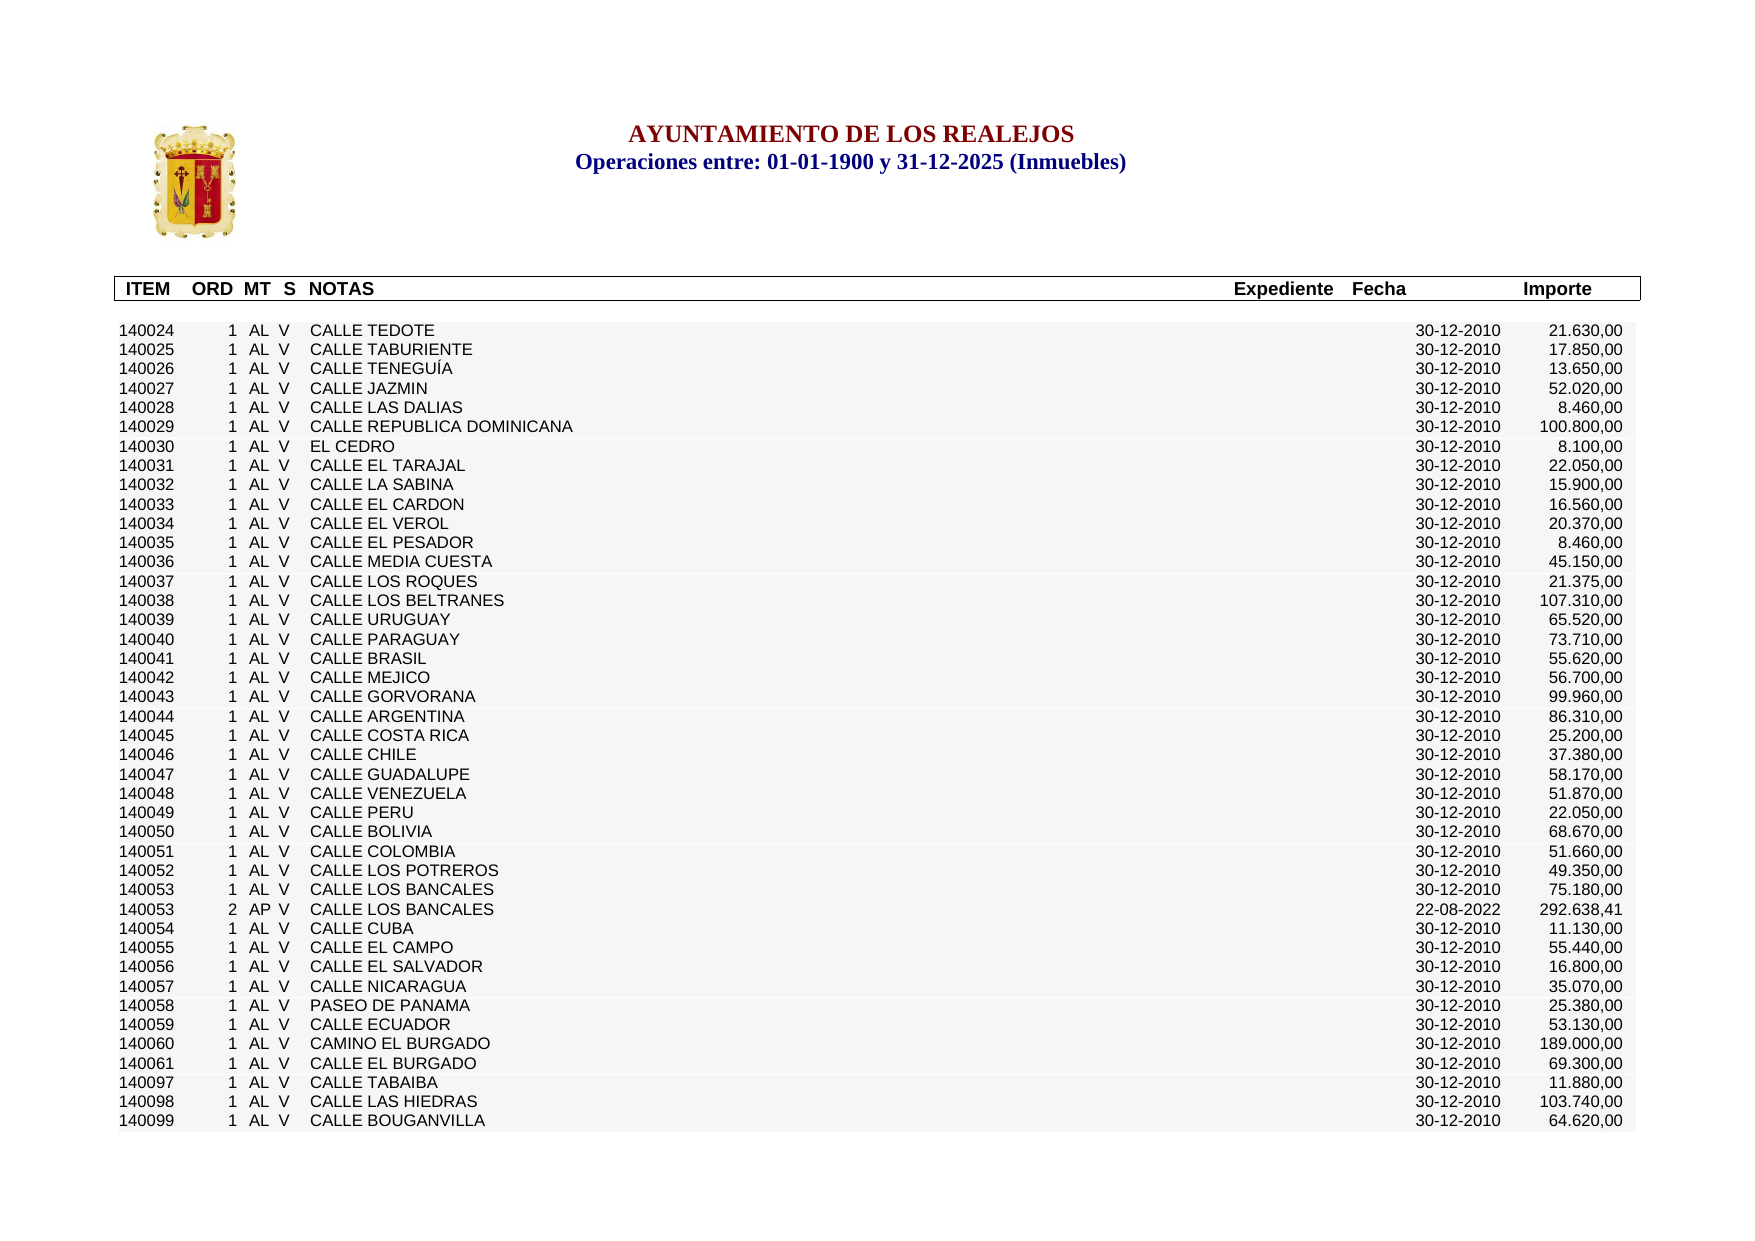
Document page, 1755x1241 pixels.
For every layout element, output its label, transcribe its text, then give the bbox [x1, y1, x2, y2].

table_header AL [243, 322, 275, 342]
table_cell 140053 [119, 901, 201, 921]
table_cell 1 [201, 458, 243, 477]
table_cell AL [243, 477, 275, 496]
table_cell 21.375,00 [1520, 574, 1636, 593]
table_cell CALLE PERU [300, 805, 995, 824]
table_cell 30-12-2010 [995, 1075, 1520, 1094]
table_cell AL [243, 670, 275, 689]
table_cell 140029 [119, 419, 201, 438]
table_cell 1 [201, 940, 243, 959]
table_cell 22.050,00 [1520, 458, 1636, 477]
table_cell CALLE EL CAMPO [300, 940, 995, 959]
table_cell 1 [201, 747, 243, 766]
table_cell V [275, 998, 300, 1017]
table_cell CAMINO EL BURGADO [300, 1036, 995, 1055]
table_cell 1 [201, 863, 243, 882]
table_cell CALLE BOLIVIA [300, 824, 995, 843]
table_cell 45.150,00 [1520, 554, 1636, 573]
table_cell 140032 [119, 477, 201, 496]
table_cell 30-12-2010 [995, 1113, 1520, 1132]
table_cell 30-12-2010 [995, 342, 1520, 361]
table_cell 30-12-2010 [995, 1055, 1520, 1074]
table_cell 49.350,00 [1520, 863, 1636, 882]
table_cell 75.180,00 [1520, 882, 1636, 901]
table_cell V [275, 516, 300, 535]
table_cell 30-12-2010 [995, 978, 1520, 997]
table_cell 1 [201, 882, 243, 901]
table_cell 2 [201, 901, 243, 921]
table_cell 140026 [119, 361, 201, 380]
table_cell AL [243, 709, 275, 728]
table_cell 1 [201, 1055, 243, 1074]
table_cell AL [243, 342, 275, 361]
table_cell AL [243, 844, 275, 863]
table_cell 140031 [119, 458, 201, 477]
table_cell AL [243, 516, 275, 535]
table_cell 1 [201, 361, 243, 380]
table_cell AL [243, 1017, 275, 1036]
table_cell 140097 [119, 1075, 201, 1094]
table_cell AL [243, 747, 275, 766]
table_header V [275, 322, 300, 342]
table_cell CALLE LAS DALIAS [300, 400, 995, 419]
table_cell 1 [201, 400, 243, 419]
table_cell V [275, 361, 300, 380]
table_cell 100.800,00 [1520, 419, 1636, 438]
table_cell 17.850,00 [1520, 342, 1636, 361]
text ITEM ORD MT S NOTAS Expediente Fecha Importe [126, 278, 1639, 299]
table_cell V [275, 959, 300, 978]
table_cell 30-12-2010 [995, 844, 1520, 863]
table_cell 1 [201, 1036, 243, 1055]
table_header 21.630,00 [1520, 322, 1636, 342]
table_cell V [275, 824, 300, 843]
table_cell CALLE COSTA RICA [300, 728, 995, 747]
table_cell 140045 [119, 728, 201, 747]
table_cell 30-12-2010 [995, 458, 1520, 477]
table_cell 86.310,00 [1520, 709, 1636, 728]
table_cell 55.620,00 [1520, 651, 1636, 670]
table_cell V [275, 844, 300, 863]
table_cell AL [243, 1055, 275, 1074]
table_cell V [275, 651, 300, 670]
table_cell 1 [201, 419, 243, 438]
table_cell CALLE MEDIA CUESTA [300, 554, 995, 573]
table_cell CALLE LAS HIEDRAS [300, 1094, 995, 1113]
table_cell 30-12-2010 [995, 439, 1520, 458]
table_cell 1 [201, 651, 243, 670]
table_cell 1 [201, 689, 243, 708]
table_cell 1 [201, 998, 243, 1017]
table_cell 30-12-2010 [995, 535, 1520, 554]
table_cell CALLE BRASIL [300, 651, 995, 670]
table_cell 1 [201, 1094, 243, 1113]
table_cell CALLE LOS BELTRANES [300, 593, 995, 612]
table_cell 140055 [119, 940, 201, 959]
table_cell 107.310,00 [1520, 593, 1636, 612]
table_cell V [275, 380, 300, 400]
table_cell 140061 [119, 1055, 201, 1074]
table_header 30-12-2010 [995, 322, 1520, 342]
table_cell CALLE TABURIENTE [300, 342, 995, 361]
table_cell 30-12-2010 [995, 882, 1520, 901]
table_cell 140048 [119, 786, 201, 805]
table_cell V [275, 574, 300, 593]
table_cell V [275, 1055, 300, 1074]
table_cell 140033 [119, 496, 201, 516]
table_cell 30-12-2010 [995, 477, 1520, 496]
table_cell AL [243, 554, 275, 573]
table_cell 58.170,00 [1520, 766, 1636, 786]
table_cell 55.440,00 [1520, 940, 1636, 959]
table_cell V [275, 863, 300, 882]
table_cell 1 [201, 959, 243, 978]
table_cell 30-12-2010 [995, 959, 1520, 978]
table_cell V [275, 1113, 300, 1132]
table_cell V [275, 766, 300, 786]
table_cell 1 [201, 516, 243, 535]
table_cell AL [243, 1075, 275, 1094]
table_cell AL [243, 458, 275, 477]
table_cell CALLE URUGUAY [300, 612, 995, 631]
table_cell CALLE LOS ROQUES [300, 574, 995, 593]
table_cell CALLE LOS BANCALES [300, 882, 995, 901]
table_cell 11.130,00 [1520, 921, 1636, 940]
table_cell 140036 [119, 554, 201, 573]
table_cell CALLE JAZMIN [300, 380, 995, 400]
table_cell CALLE EL TARAJAL [300, 458, 995, 477]
table_cell 68.670,00 [1520, 824, 1636, 843]
table_cell 30-12-2010 [995, 1036, 1520, 1055]
table_cell CALLE EL VEROL [300, 516, 995, 535]
table_cell CALLE NICARAGUA [300, 978, 995, 997]
table_cell V [275, 940, 300, 959]
table_cell AL [243, 921, 275, 940]
table_cell 30-12-2010 [995, 1017, 1520, 1036]
table_cell 140099 [119, 1113, 201, 1132]
table_cell 69.300,00 [1520, 1055, 1636, 1074]
table_cell 30-12-2010 [995, 824, 1520, 843]
table_cell CALLE EL CARDON [300, 496, 995, 516]
table_cell 1 [201, 631, 243, 651]
table_cell V [275, 458, 300, 477]
table_cell V [275, 419, 300, 438]
table_cell 140056 [119, 959, 201, 978]
table_cell AL [243, 786, 275, 805]
table_cell V [275, 882, 300, 901]
table_cell CALLE EL PESADOR [300, 535, 995, 554]
table_cell 140025 [119, 342, 201, 361]
table_cell AL [243, 959, 275, 978]
table_cell CALLE CHILE [300, 747, 995, 766]
table_cell AL [243, 574, 275, 593]
table_cell CALLE PARAGUAY [300, 631, 995, 651]
table_cell 25.200,00 [1520, 728, 1636, 747]
table_cell 140053 [119, 882, 201, 901]
table_cell V [275, 593, 300, 612]
table_cell V [275, 978, 300, 997]
table_cell V [275, 496, 300, 516]
table_cell 1 [201, 342, 243, 361]
table_cell 140030 [119, 439, 201, 458]
table_cell V [275, 921, 300, 940]
table_cell CALLE CUBA [300, 921, 995, 940]
table_cell 1 [201, 612, 243, 631]
table_cell V [275, 439, 300, 458]
table_cell 8.460,00 [1520, 535, 1636, 554]
table_cell 30-12-2010 [995, 612, 1520, 631]
table_cell 8.100,00 [1520, 439, 1636, 458]
table_cell 1 [201, 574, 243, 593]
table_cell 1 [201, 496, 243, 516]
table_cell 30-12-2010 [995, 496, 1520, 516]
table_cell 140058 [119, 998, 201, 1017]
table_cell 15.900,00 [1520, 477, 1636, 496]
table_cell CALLE MEJICO [300, 670, 995, 689]
table_cell 52.020,00 [1520, 380, 1636, 400]
table_cell V [275, 631, 300, 651]
table_cell 30-12-2010 [995, 863, 1520, 882]
table_cell 30-12-2010 [995, 574, 1520, 593]
table_cell 140051 [119, 844, 201, 863]
table_cell 8.460,00 [1520, 400, 1636, 419]
table_cell CALLE LA SABINA [300, 477, 995, 496]
table_cell AL [243, 651, 275, 670]
table_cell 22.050,00 [1520, 805, 1636, 824]
table_cell 30-12-2010 [995, 670, 1520, 689]
table_cell 64.620,00 [1520, 1113, 1636, 1132]
table_header 140024 [119, 322, 201, 342]
table_cell V [275, 477, 300, 496]
table_cell V [275, 709, 300, 728]
table_cell 99.960,00 [1520, 689, 1636, 708]
table_cell V [275, 747, 300, 766]
table_cell 30-12-2010 [995, 361, 1520, 380]
table_cell 35.070,00 [1520, 978, 1636, 997]
table_cell 1 [201, 978, 243, 997]
table_cell 140054 [119, 921, 201, 940]
table_cell 140034 [119, 516, 201, 535]
table_cell 30-12-2010 [995, 419, 1520, 438]
table_cell 51.660,00 [1520, 844, 1636, 863]
table_cell AL [243, 728, 275, 747]
table_header 1 [201, 322, 243, 342]
table_cell 1 [201, 593, 243, 612]
table_cell AL [243, 1094, 275, 1113]
table_cell V [275, 670, 300, 689]
table_cell CALLE LOS BANCALES [300, 901, 995, 921]
table_cell CALLE ECUADOR [300, 1017, 995, 1036]
table_cell 53.130,00 [1520, 1017, 1636, 1036]
table_cell 140050 [119, 824, 201, 843]
table_cell V [275, 901, 300, 921]
table_cell 65.520,00 [1520, 612, 1636, 631]
table_cell 1 [201, 1017, 243, 1036]
table_cell AL [243, 1113, 275, 1132]
table_cell 73.710,00 [1520, 631, 1636, 651]
table_cell 1 [201, 670, 243, 689]
table_cell 25.380,00 [1520, 998, 1636, 1017]
table_cell V [275, 1036, 300, 1055]
table_cell AL [243, 689, 275, 708]
table_cell AL [243, 496, 275, 516]
table_cell V [275, 1075, 300, 1094]
table_cell V [275, 400, 300, 419]
table_cell 1 [201, 477, 243, 496]
table_cell 30-12-2010 [995, 786, 1520, 805]
table_cell 22-08-2022 [995, 901, 1520, 921]
table_cell AL [243, 882, 275, 901]
table_cell 140060 [119, 1036, 201, 1055]
table_cell V [275, 728, 300, 747]
table_cell CALLE EL BURGADO [300, 1055, 995, 1074]
table_cell 30-12-2010 [995, 689, 1520, 708]
table_cell V [275, 342, 300, 361]
table_cell AL [243, 380, 275, 400]
table_cell 13.650,00 [1520, 361, 1636, 380]
table_cell CALLE COLOMBIA [300, 844, 995, 863]
table_cell 30-12-2010 [995, 554, 1520, 573]
table_cell 56.700,00 [1520, 670, 1636, 689]
table_cell 140052 [119, 863, 201, 882]
table_cell 140057 [119, 978, 201, 997]
table_cell CALLE TENEGUÍA [300, 361, 995, 380]
table_cell 1 [201, 824, 243, 843]
table_cell AL [243, 419, 275, 438]
table_cell V [275, 535, 300, 554]
table_cell V [275, 612, 300, 631]
table_cell 16.800,00 [1520, 959, 1636, 978]
table_cell 292.638,41 [1520, 901, 1636, 921]
table_cell CALLE REPUBLICA DOMINICANA [300, 419, 995, 438]
table_cell 103.740,00 [1520, 1094, 1636, 1113]
table_cell AL [243, 824, 275, 843]
table_cell CALLE GORVORANA [300, 689, 995, 708]
table_cell CALLE EL SALVADOR [300, 959, 995, 978]
table_cell V [275, 1017, 300, 1036]
table_cell CALLE VENEZUELA [300, 786, 995, 805]
table_cell 1 [201, 805, 243, 824]
table_cell 140098 [119, 1094, 201, 1113]
table_cell 30-12-2010 [995, 747, 1520, 766]
table_cell 30-12-2010 [995, 651, 1520, 670]
table_cell V [275, 786, 300, 805]
table_cell 1 [201, 786, 243, 805]
table_cell 16.560,00 [1520, 496, 1636, 516]
table_cell 30-12-2010 [995, 631, 1520, 651]
table_cell 30-12-2010 [995, 998, 1520, 1017]
table_cell 140027 [119, 380, 201, 400]
table_cell 30-12-2010 [995, 921, 1520, 940]
table_cell 140028 [119, 400, 201, 419]
table_cell AP [243, 901, 275, 921]
table_cell 1 [201, 380, 243, 400]
table_cell V [275, 1094, 300, 1113]
table_cell 140059 [119, 1017, 201, 1036]
table_cell AL [243, 1036, 275, 1055]
table_cell AL [243, 998, 275, 1017]
table_cell 1 [201, 709, 243, 728]
table_cell AL [243, 593, 275, 612]
table_cell CALLE GUADALUPE [300, 766, 995, 786]
table_cell V [275, 554, 300, 573]
table_cell AL [243, 400, 275, 419]
table_cell 30-12-2010 [995, 805, 1520, 824]
table_cell 1 [201, 439, 243, 458]
table_cell 1 [201, 1075, 243, 1094]
table_cell 189.000,00 [1520, 1036, 1636, 1055]
table_cell CALLE BOUGANVILLA [300, 1113, 995, 1132]
table_cell 30-12-2010 [995, 709, 1520, 728]
table_cell AL [243, 863, 275, 882]
table_cell 30-12-2010 [995, 728, 1520, 747]
table_cell AL [243, 631, 275, 651]
table_cell AL [243, 361, 275, 380]
table_cell 140039 [119, 612, 201, 631]
table_cell 140046 [119, 747, 201, 766]
table_cell CALLE LOS POTREROS [300, 863, 995, 882]
table_cell PASEO DE PANAMA [300, 998, 995, 1017]
table_cell 140042 [119, 670, 201, 689]
table_cell 30-12-2010 [995, 593, 1520, 612]
table_cell 140043 [119, 689, 201, 708]
table_cell 20.370,00 [1520, 516, 1636, 535]
table_cell 1 [201, 1113, 243, 1132]
table_cell AL [243, 805, 275, 824]
table_cell 1 [201, 921, 243, 940]
table_cell 1 [201, 844, 243, 863]
table_cell 1 [201, 728, 243, 747]
table_cell 30-12-2010 [995, 380, 1520, 400]
table_cell EL CEDRO [300, 439, 995, 458]
table_cell 1 [201, 535, 243, 554]
table_cell 37.380,00 [1520, 747, 1636, 766]
table_cell 1 [201, 766, 243, 786]
table_cell 11.880,00 [1520, 1075, 1636, 1094]
table_cell AL [243, 439, 275, 458]
table_cell CALLE ARGENTINA [300, 709, 995, 728]
table_cell AL [243, 612, 275, 631]
table_header CALLE TEDOTE [300, 322, 995, 342]
table_cell AL [243, 978, 275, 997]
table_cell 140049 [119, 805, 201, 824]
table_cell 140035 [119, 535, 201, 554]
table_cell 30-12-2010 [995, 940, 1520, 959]
table_cell 30-12-2010 [995, 766, 1520, 786]
table_cell 140037 [119, 574, 201, 593]
table_cell 140041 [119, 651, 201, 670]
table_cell 30-12-2010 [995, 516, 1520, 535]
table_cell CALLE TABAIBA [300, 1075, 995, 1094]
table_cell 140044 [119, 709, 201, 728]
table_cell V [275, 805, 300, 824]
table_cell V [275, 689, 300, 708]
table_cell 30-12-2010 [995, 400, 1520, 419]
table_cell 140040 [119, 631, 201, 651]
table_cell 140038 [119, 593, 201, 612]
table_cell 51.870,00 [1520, 786, 1636, 805]
table_cell AL [243, 940, 275, 959]
table_cell 30-12-2010 [995, 1094, 1520, 1113]
table_cell 140047 [119, 766, 201, 786]
table_cell 1 [201, 554, 243, 573]
table_cell AL [243, 535, 275, 554]
table_cell AL [243, 766, 275, 786]
